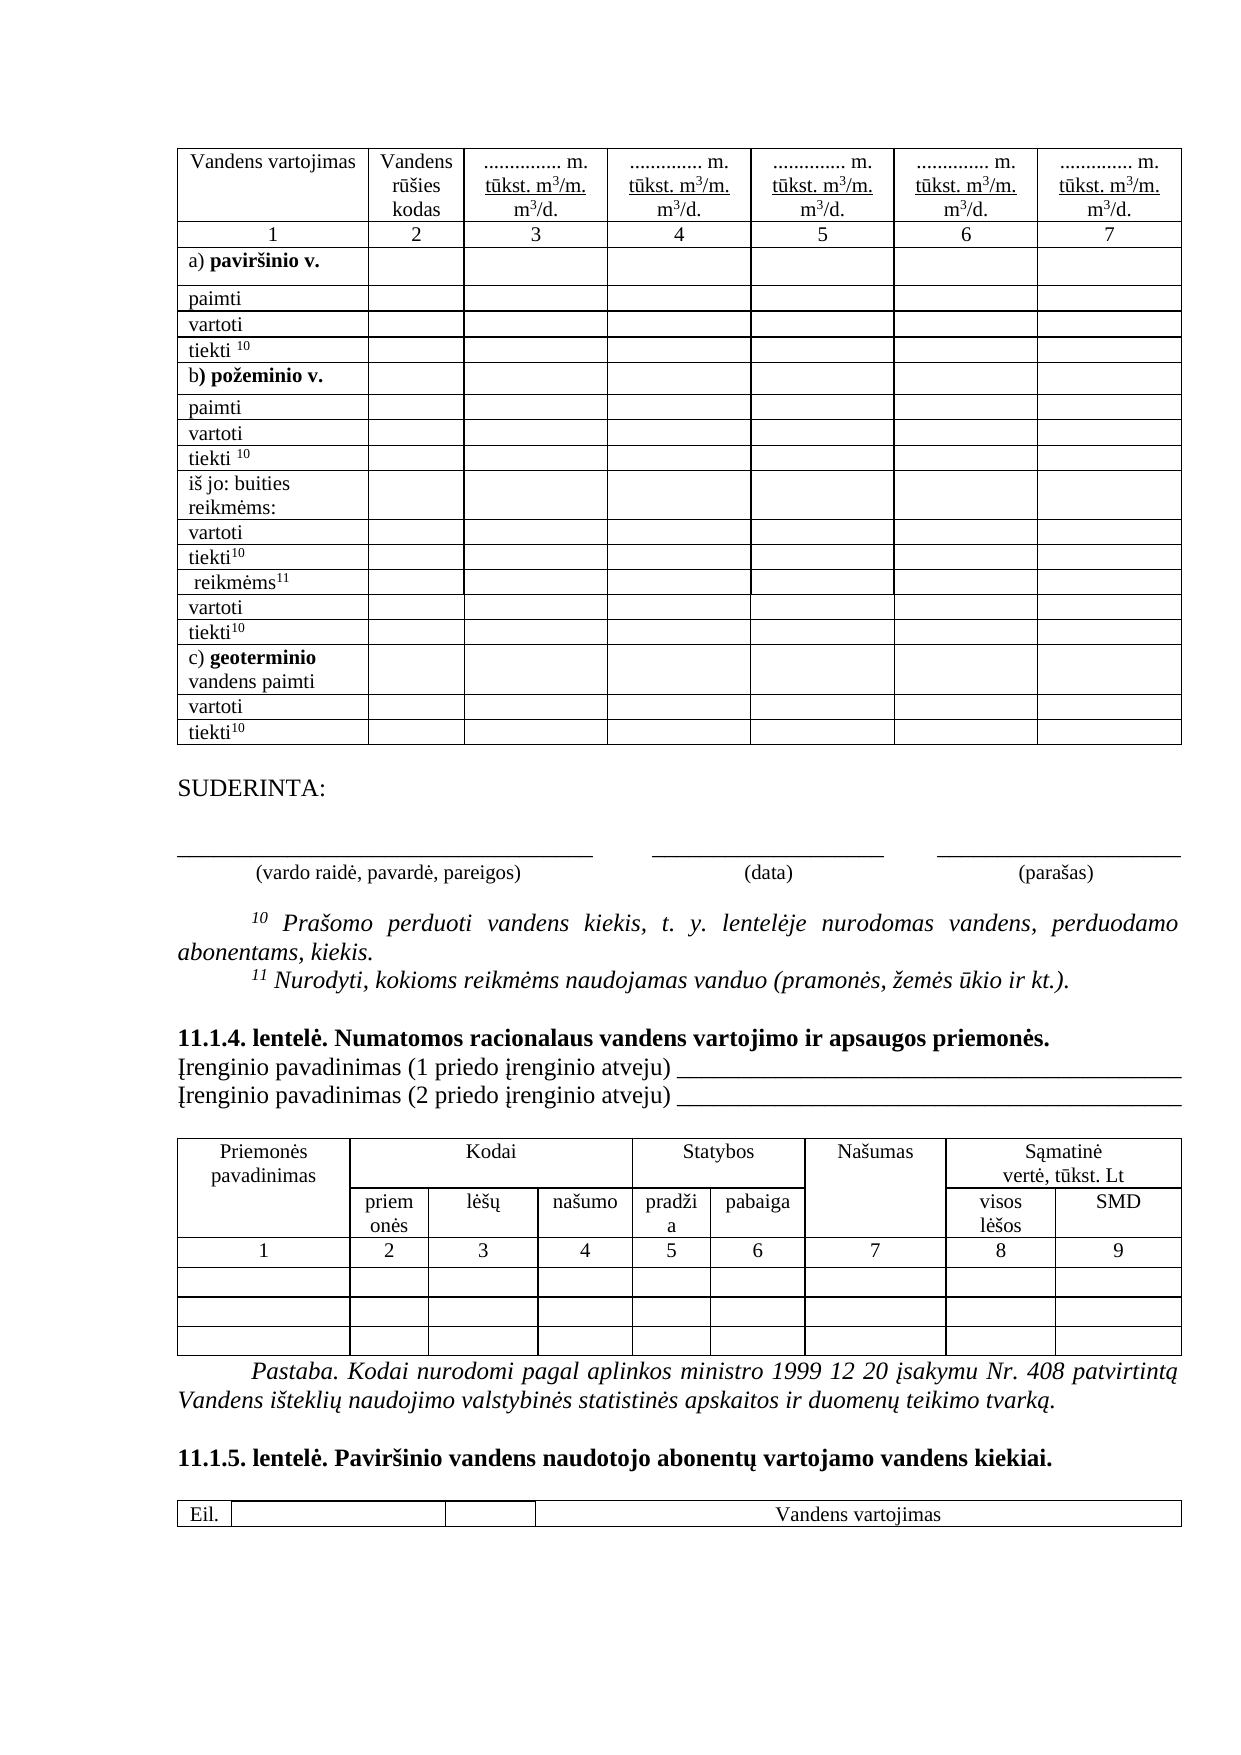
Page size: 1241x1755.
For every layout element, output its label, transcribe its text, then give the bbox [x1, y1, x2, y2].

table_cell 3 [465, 222, 607, 246]
table_header Vandens vartojimas [536, 1501, 1181, 1526]
table_cell [369, 363, 463, 394]
table_cell [608, 620, 750, 644]
table_cell [895, 395, 1037, 419]
table_cell [895, 286, 1037, 310]
table_cell [465, 248, 607, 285]
table_cell [895, 363, 1037, 394]
table_cell 4 [608, 222, 750, 246]
table_cell [465, 595, 607, 619]
table_cell [429, 1298, 537, 1326]
table_cell [465, 545, 607, 569]
table_cell [1038, 545, 1181, 569]
table_cell vartoti [178, 595, 368, 619]
table_cell [608, 395, 750, 419]
table_cell [369, 595, 464, 619]
table_cell [608, 545, 750, 569]
table_header Statybos [633, 1139, 804, 1187]
table_cell [895, 620, 1037, 644]
table_cell [895, 595, 1037, 619]
table_header [446, 1502, 535, 1526]
table_cell [465, 420, 607, 444]
table_cell [895, 570, 1037, 594]
text 11.1.5. lentelė. Paviršinio vandens naudotojo abonentų vartojamo vandens kiekiai. [177, 1443, 1181, 1471]
table_header Našumas [806, 1139, 945, 1237]
table_cell [369, 720, 464, 744]
table_header Vandens vartojimas [178, 149, 368, 221]
table_cell [539, 1268, 632, 1296]
table_cell tiekti10 [178, 620, 368, 644]
table_header ............... m. tūkst. m3/m. m3/d. [465, 149, 607, 221]
table_cell [369, 620, 464, 644]
table_cell [752, 312, 893, 336]
table_cell [895, 545, 1037, 569]
table_cell tiekti10 [178, 720, 368, 744]
table_cell vartoti [178, 520, 368, 544]
table_cell 3 [429, 1238, 537, 1266]
table_cell [608, 446, 750, 469]
table_cell [633, 1327, 710, 1355]
table_cell [608, 420, 750, 444]
table_cell [895, 520, 1037, 544]
table_cell 9 [1056, 1238, 1181, 1266]
table_header Eil. [178, 1501, 231, 1526]
table_cell [178, 1327, 349, 1355]
table_cell 8 [947, 1238, 1055, 1266]
table_cell [752, 286, 893, 310]
table_cell [369, 446, 463, 469]
table_cell paimti [178, 286, 368, 310]
table_cell [369, 286, 463, 310]
table_cell [1038, 645, 1181, 693]
table_cell vartoti [178, 420, 368, 444]
table_cell [369, 420, 463, 444]
text SUDERINTA: [177, 773, 1181, 802]
table_cell [608, 695, 750, 718]
table_cell [608, 286, 750, 310]
table_header [232, 1502, 445, 1526]
table_cell [752, 471, 893, 519]
table_cell [752, 420, 893, 444]
table_cell [608, 338, 750, 362]
table_cell [806, 1327, 945, 1355]
table_cell [608, 570, 750, 594]
table_cell [1038, 420, 1181, 444]
table_cell [751, 645, 894, 693]
table_cell 2 [351, 1238, 428, 1266]
text (vardo raidė, pavardė, pareigos) (data) (parašas) [177, 860, 1181, 884]
table_cell [752, 446, 893, 469]
table_cell [608, 520, 750, 544]
table_cell [1038, 595, 1181, 619]
table_cell [895, 645, 1037, 693]
table_cell [895, 248, 1037, 285]
table_header .............. m. tūkst. m3/m. m3/d. [608, 149, 750, 221]
table_cell [465, 620, 607, 644]
table_cell [465, 395, 607, 419]
table_cell paimti [178, 395, 368, 419]
table_header Kodai [351, 1139, 632, 1187]
table_cell [1038, 312, 1181, 336]
table_cell [806, 1298, 945, 1326]
table_cell [465, 363, 607, 394]
table_cell [608, 363, 750, 394]
table_cell našumo [539, 1189, 632, 1237]
table_cell [369, 338, 463, 362]
table_header Priemonės pavadinimas [178, 1139, 349, 1237]
table_cell [369, 395, 463, 419]
table_cell [947, 1268, 1055, 1296]
table_cell [751, 720, 894, 744]
table_cell [633, 1268, 710, 1296]
table_cell 5 [752, 222, 893, 246]
table_cell [947, 1327, 1055, 1355]
table_cell [947, 1298, 1055, 1326]
table_cell [1038, 620, 1181, 644]
table_cell [752, 395, 893, 419]
table_cell [539, 1298, 632, 1326]
table_cell 6 [895, 222, 1037, 246]
table_cell [608, 595, 750, 619]
table_cell [711, 1268, 804, 1296]
table_header .............. m. tūkst. m3/m. m3/d. [895, 149, 1037, 221]
table_cell [895, 338, 1037, 362]
table_header Sąmatinė vertė, tūkst. Lt [947, 1139, 1181, 1187]
table_cell [465, 645, 607, 693]
table_cell [369, 312, 463, 336]
table_cell [465, 720, 607, 744]
table_cell [1038, 363, 1181, 394]
table_cell [752, 545, 893, 569]
table_cell 4 [539, 1238, 632, 1266]
table_cell [1056, 1268, 1181, 1296]
table_cell visos lėšos [947, 1189, 1055, 1237]
table_cell [751, 695, 894, 718]
table_cell SMD [1056, 1189, 1181, 1237]
table_cell tiekti 10 [178, 446, 368, 469]
table_cell [178, 1268, 349, 1296]
table_cell [539, 1327, 632, 1355]
table_cell [369, 471, 463, 519]
table_cell lėšų [429, 1189, 537, 1237]
table_cell [1038, 570, 1181, 594]
table_cell [1038, 446, 1181, 469]
table_cell priemonės [351, 1189, 428, 1237]
table_cell b) požeminio v. [178, 363, 368, 394]
table_cell [752, 338, 893, 362]
table_cell c) geoterminio vandens paimti [178, 645, 368, 693]
text Įrenginio pavadinimas (2 priedo įrenginio atveju) [177, 1080, 1181, 1109]
table_cell iš jo: buities reikmėms: [178, 471, 368, 519]
table_cell [1038, 286, 1181, 310]
table_cell [751, 620, 894, 644]
text Įrenginio pavadinimas (1 priedo įrenginio atveju) [177, 1052, 1181, 1080]
table_cell [369, 645, 464, 693]
table_cell [465, 471, 607, 519]
table_cell [1038, 471, 1181, 519]
table_cell [351, 1298, 428, 1326]
table_cell [351, 1327, 428, 1355]
table_cell [711, 1298, 804, 1326]
table_cell vartoti [178, 312, 368, 336]
table_cell reikmėms11 [178, 570, 368, 594]
table_cell [465, 446, 607, 469]
table_cell [178, 1298, 349, 1326]
table_cell [465, 520, 607, 544]
table_cell [1038, 338, 1181, 362]
table_cell [608, 645, 750, 693]
table_cell [351, 1268, 428, 1296]
table_cell [895, 446, 1037, 469]
table_header .............. m. tūkst. m3/m. m3/d. [752, 149, 893, 221]
table_cell 7 [806, 1238, 945, 1266]
table_cell [1038, 720, 1181, 744]
table_cell pabaiga [711, 1189, 804, 1237]
table_cell 7 [1038, 222, 1181, 246]
table_cell [895, 312, 1037, 336]
table_cell [1056, 1298, 1181, 1326]
text 11.1.4. lentelė. Numatomos racionalaus vandens vartojimo ir apsaugos priemonės. [177, 1023, 1181, 1052]
table_cell 6 [711, 1238, 804, 1266]
table_cell a) paviršinio v. [178, 248, 368, 285]
text 11 Nurodyti, kokioms reikmėms naudojamas vanduo (pramonės, žemės ūkio ir kt.). [177, 965, 1181, 994]
table_cell [752, 520, 893, 544]
table_cell [1056, 1327, 1181, 1355]
table_cell [1038, 695, 1181, 718]
table_cell [895, 471, 1037, 519]
table_cell [895, 420, 1037, 444]
table_header .............. m. tūkst. m3/m. m3/d. [1038, 149, 1181, 221]
table_cell [752, 363, 893, 394]
table_cell [806, 1268, 945, 1296]
table_cell [608, 471, 750, 519]
table_cell [369, 545, 463, 569]
table_cell [895, 720, 1037, 744]
table_cell 1 [178, 222, 368, 246]
table_cell [465, 695, 607, 718]
table_cell [1038, 248, 1181, 285]
table_cell 1 [178, 1238, 349, 1266]
table_cell [1038, 520, 1181, 544]
table_cell [1038, 395, 1181, 419]
table_cell [751, 595, 894, 619]
table_cell tiekti 10 [178, 338, 368, 362]
table_cell [369, 520, 463, 544]
table_cell [465, 338, 607, 362]
table_cell [633, 1298, 710, 1326]
table_cell [608, 248, 750, 285]
table_cell tiekti10 [178, 545, 368, 569]
table_cell [752, 248, 893, 285]
table_cell [465, 312, 607, 336]
table_cell 2 [369, 222, 463, 246]
table_cell [429, 1268, 537, 1296]
text 10 Prašomo perduoti vandens kiekis, t. y. lentelėje nurodomas vandens, perduodamo abonentams, kiekis. [177, 908, 1181, 965]
table_cell [752, 570, 893, 594]
table_cell vartoti [178, 695, 368, 718]
table_cell [608, 312, 750, 336]
table_cell 5 [633, 1238, 710, 1266]
table_cell [429, 1327, 537, 1355]
table_cell [369, 248, 463, 285]
table_header Vandens rūšies kodas [369, 149, 463, 221]
table_cell [465, 286, 607, 310]
table_cell pradžia [633, 1189, 710, 1237]
table_cell [465, 570, 607, 594]
table_cell [369, 695, 464, 718]
table_cell [895, 695, 1037, 718]
text Pastaba. Kodai nurodomi pagal aplinkos ministro 1999 12 20 įsakymu Nr. 408 patvirtintą Vandens išteklių naudojimo valstybinės statistinės apskaitos ir duomenų teikimo tvarką. [177, 1356, 1181, 1414]
table_cell [608, 720, 750, 744]
table_cell [369, 570, 463, 594]
table_cell [711, 1327, 804, 1355]
